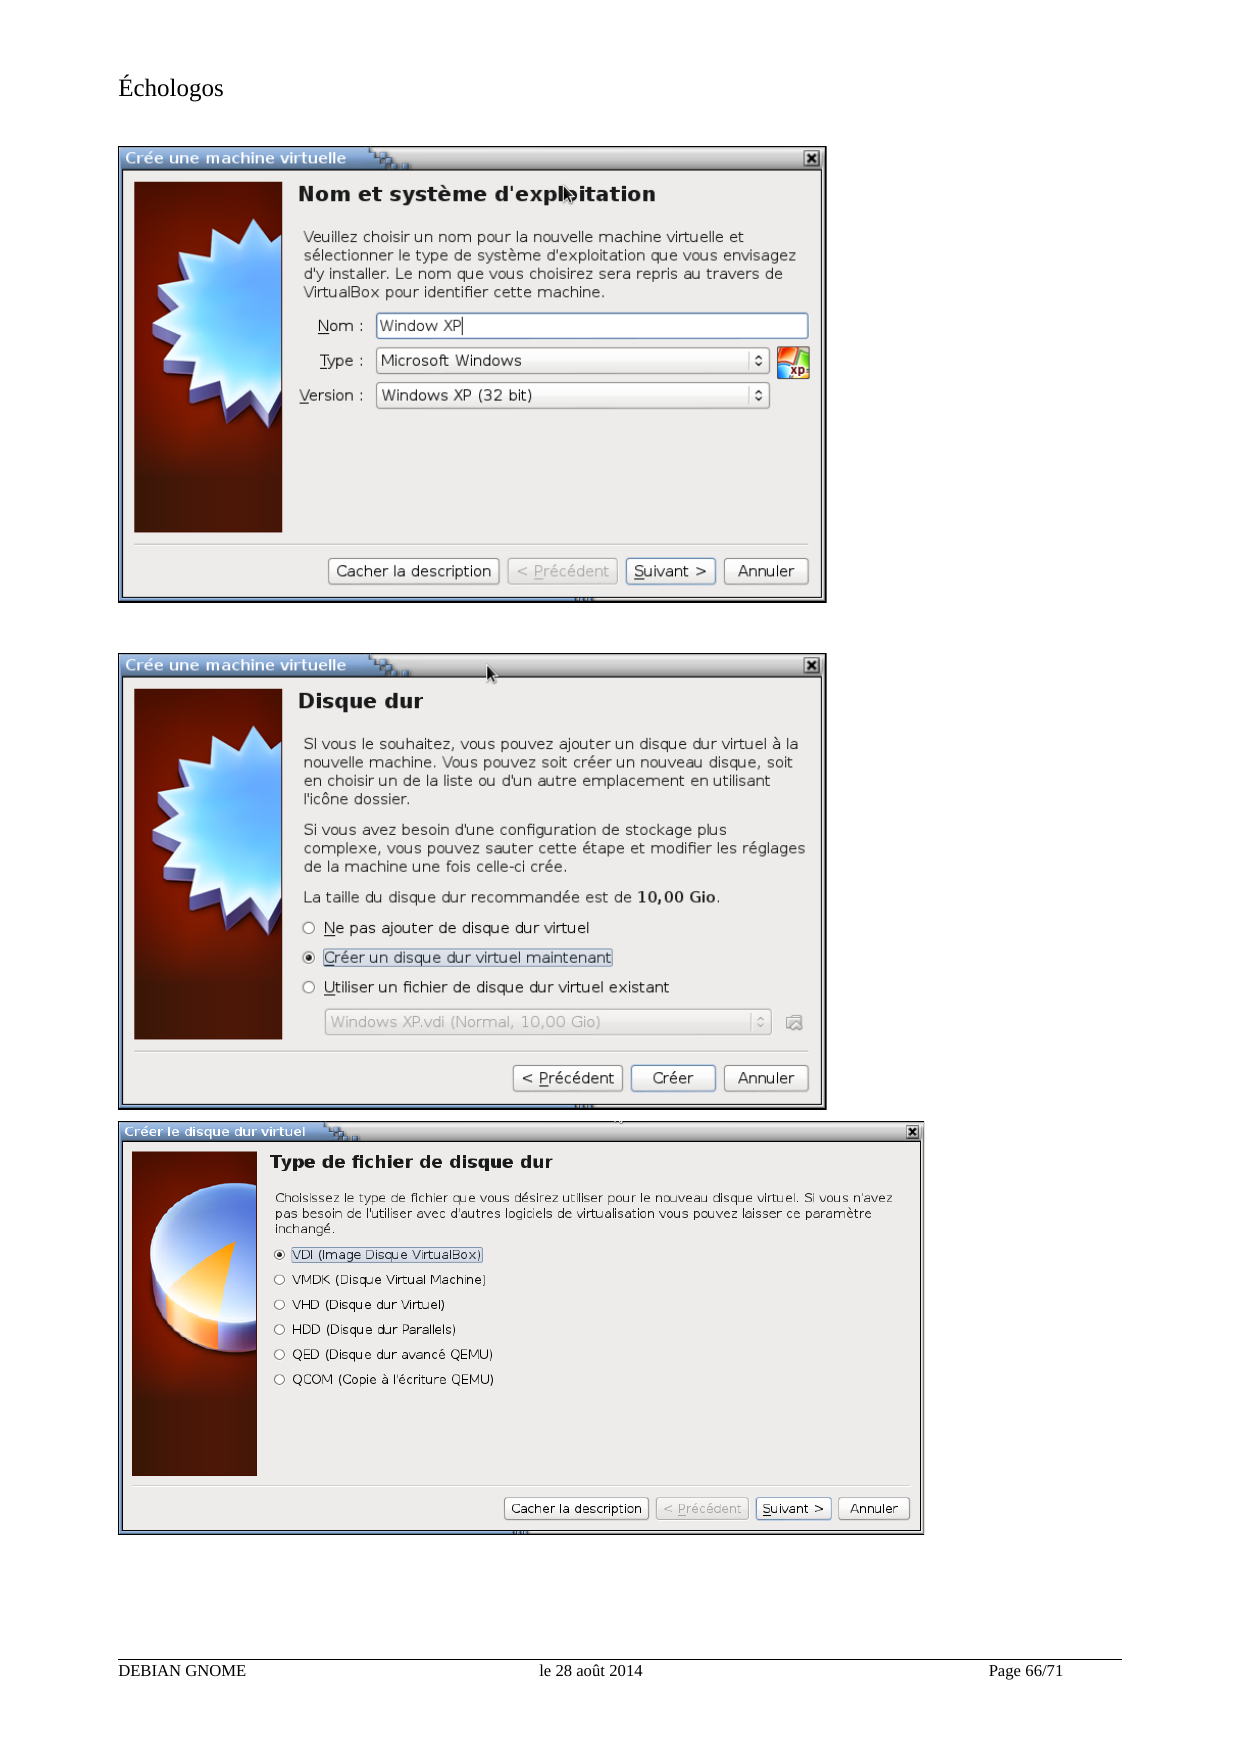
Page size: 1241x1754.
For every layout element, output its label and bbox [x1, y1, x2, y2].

picture [118, 146, 827, 603]
picture [118, 653, 827, 1110]
picture [118, 1121, 925, 1535]
